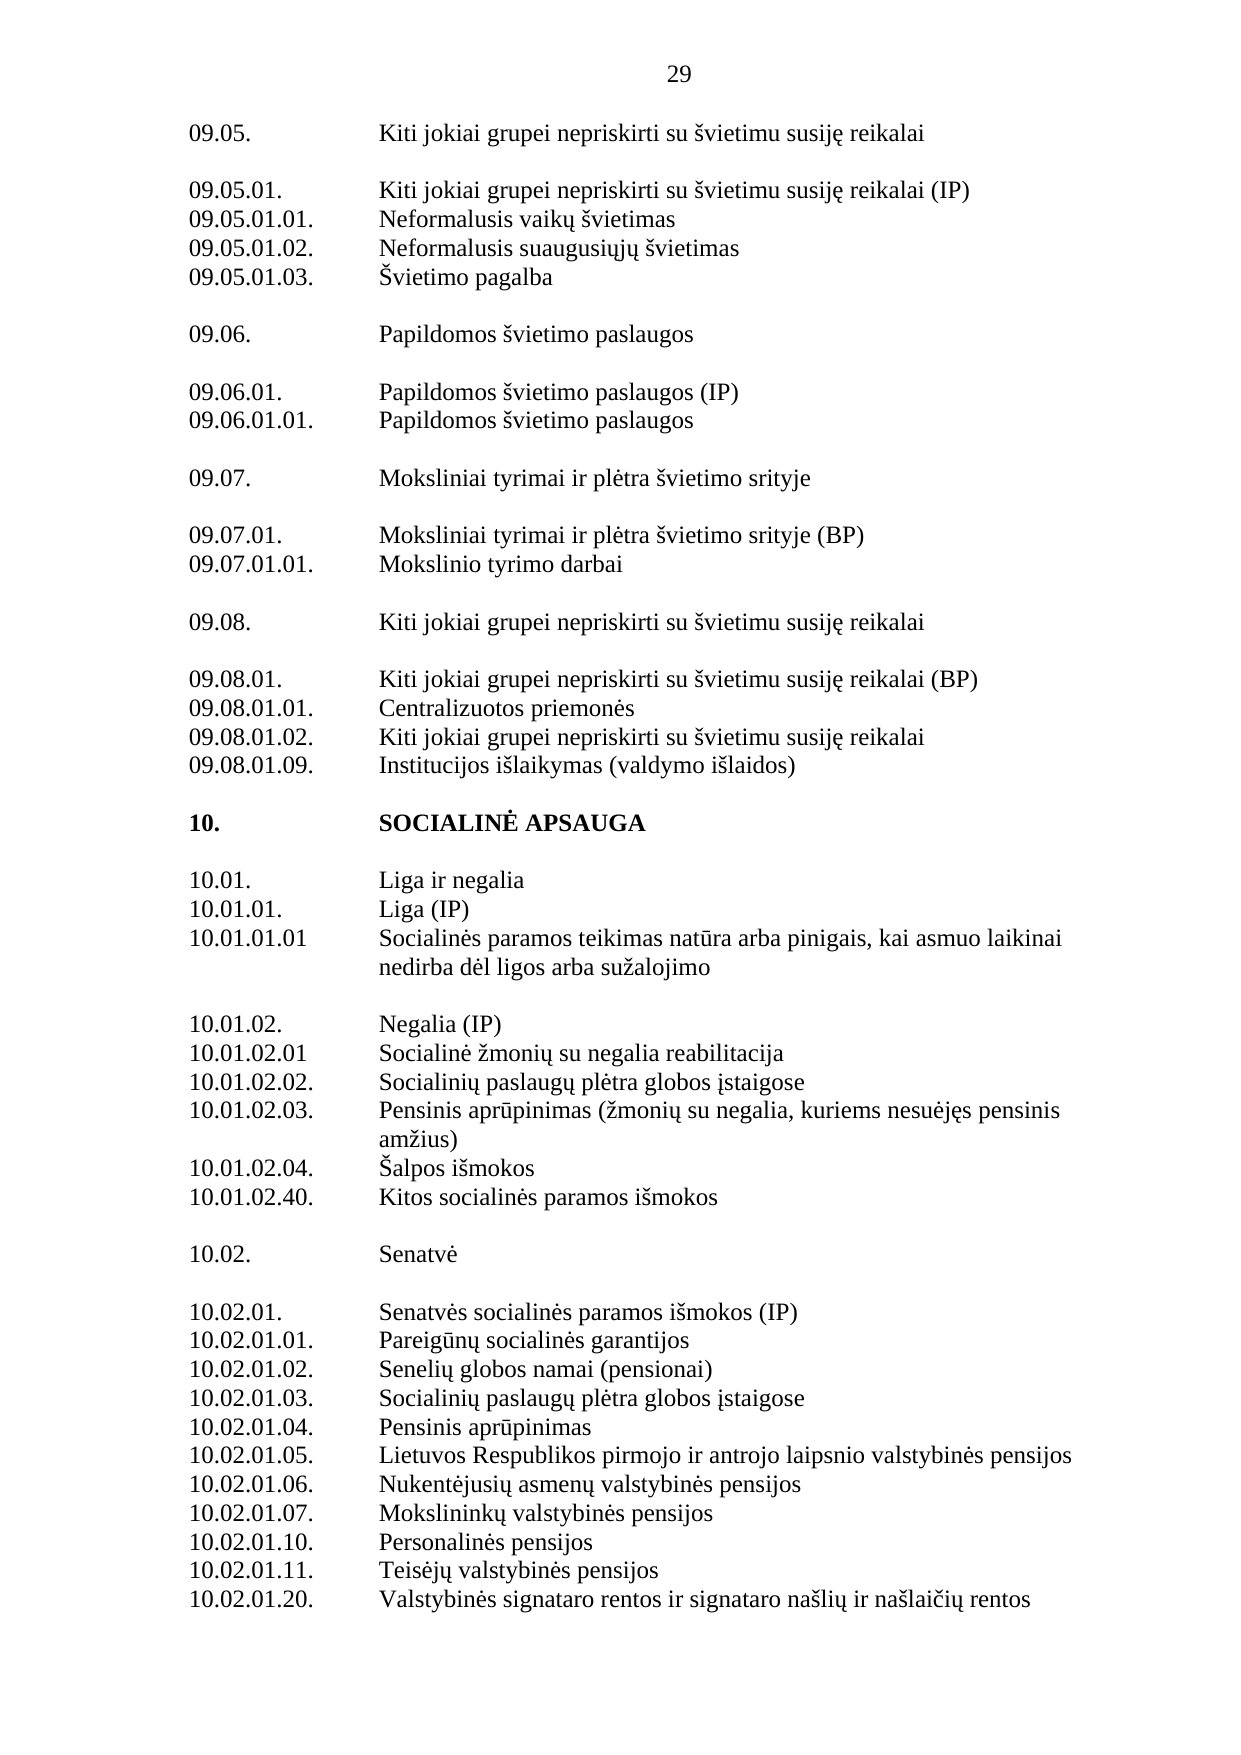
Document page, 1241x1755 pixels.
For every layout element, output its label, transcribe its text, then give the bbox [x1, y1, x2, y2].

table_cell Liga (IP) [367, 894, 1122, 923]
table_cell [367, 1268, 1122, 1297]
table_cell Moksliniai tyrimai ir plėtra švietimo srityje [367, 463, 1122, 492]
table_cell 09.05.01.02. [177, 233, 367, 262]
table_cell [367, 492, 1122, 521]
table_cell 09.06. [177, 319, 367, 348]
table_cell Kiti jokiai grupei nepriskirti su švietimu susiję reikalai (BP) [367, 664, 1122, 693]
table_cell Socialinių paslaugų plėtra globos įstaigose [367, 1067, 1122, 1096]
table_cell [367, 779, 1122, 808]
table_cell Papildomos švietimo paslaugos [367, 319, 1122, 348]
table_cell 09.07. [177, 463, 367, 492]
table_cell Nukentėjusių asmenų valstybinės pensijos [367, 1469, 1122, 1498]
table_cell 09.08. [177, 607, 367, 636]
table_cell [177, 434, 367, 463]
table_cell 09.08.01.02. [177, 722, 367, 751]
table_cell [177, 837, 367, 866]
table_cell Moksliniai tyrimai ir plėtra švietimo srityje (BP) [367, 521, 1122, 549]
table_cell [177, 492, 367, 521]
table_cell SOCIALINĖ APSAUGA [367, 808, 1122, 837]
table_cell Kitos socialinės paramos išmokos [367, 1182, 1122, 1211]
table_cell [367, 147, 1122, 176]
table_cell Papildomos švietimo paslaugos [367, 406, 1122, 434]
table_cell [367, 837, 1122, 866]
table_cell 10.02.01.02. [177, 1354, 367, 1383]
table_cell [367, 434, 1122, 463]
table_cell Lietuvos Respublikos pirmojo ir antrojo laipsnio valstybinės pensijos [367, 1441, 1122, 1469]
table_cell Kiti jokiai grupei nepriskirti su švietimu susiję reikalai (IP) [367, 176, 1122, 204]
table_cell [177, 291, 367, 319]
table_cell [367, 636, 1122, 664]
table_cell 10.02.01.03. [177, 1383, 367, 1412]
table_cell Pensinis aprūpinimas (žmonių su negalia, kuriems nesuėjęs pensinis amžius) [367, 1096, 1122, 1153]
table_cell 10.02.01.01. [177, 1326, 367, 1354]
table_cell 10.02.01.20. [177, 1584, 367, 1613]
table_cell 10.01.02.02. [177, 1067, 367, 1096]
table_cell 09.05.01.03. [177, 262, 367, 291]
table_cell 10.02.01. [177, 1297, 367, 1326]
table_cell [367, 291, 1122, 319]
table_cell Pareigūnų socialinės garantijos [367, 1326, 1122, 1354]
table_cell 09.05.01. [177, 176, 367, 204]
table_cell Socialinė žmonių su negalia reabilitacija [367, 1038, 1122, 1067]
table_cell 10.01.01.01 [177, 923, 367, 981]
table_cell 10.01.02.04. [177, 1153, 367, 1182]
table_cell 10.02.01.06. [177, 1469, 367, 1498]
table_cell 10.01.02.01 [177, 1038, 367, 1067]
table_cell 10.02. [177, 1239, 367, 1268]
table_cell [177, 147, 367, 176]
table_cell Šalpos išmokos [367, 1153, 1122, 1182]
table_cell 10.02.01.10. [177, 1527, 367, 1556]
table_cell Senatvė [367, 1239, 1122, 1268]
table_cell Liga ir negalia [367, 866, 1122, 894]
table_cell Centralizuotos priemonės [367, 693, 1122, 722]
table_cell 10.01.02.40. [177, 1182, 367, 1211]
table_cell Socialinės paramos teikimas natūra arba pinigais, kai asmuo laikinai nedirba dėl ligos arba sužalojimo [367, 923, 1122, 981]
table_cell 09.08.01. [177, 664, 367, 693]
table_cell Negalia (IP) [367, 1009, 1122, 1038]
table_cell 10.02.01.04. [177, 1412, 367, 1441]
table_cell Neformalusis vaikų švietimas [367, 204, 1122, 233]
table_cell Valstybinės signataro rentos ir signataro našlių ir našlaičių rentos [367, 1584, 1122, 1613]
table_cell Mokslinio tyrimo darbai [367, 549, 1122, 578]
table_cell [367, 348, 1122, 377]
table_cell [367, 578, 1122, 607]
table_cell Institucijos išlaikymas (valdymo išlaidos) [367, 751, 1122, 779]
table_cell Neformalusis suaugusiųjų švietimas [367, 233, 1122, 262]
table_cell 10.01.02.03. [177, 1096, 367, 1153]
table_cell [177, 981, 367, 1009]
table_cell 09.07.01. [177, 521, 367, 549]
table_cell [177, 348, 367, 377]
table_cell 10.01. [177, 866, 367, 894]
table_cell Švietimo pagalba [367, 262, 1122, 291]
table_cell Mokslininkų valstybinės pensijos [367, 1498, 1122, 1527]
table_cell 09.08.01.09. [177, 751, 367, 779]
table_cell 10.01.01. [177, 894, 367, 923]
table_cell Socialinių paslaugų plėtra globos įstaigose [367, 1383, 1122, 1412]
table_cell Papildomos švietimo paslaugos (IP) [367, 377, 1122, 406]
table_cell [177, 779, 367, 808]
table_cell 09.07.01.01. [177, 549, 367, 578]
table_cell Pensinis aprūpinimas [367, 1412, 1122, 1441]
table_cell 09.08.01.01. [177, 693, 367, 722]
table_cell Kiti jokiai grupei nepriskirti su švietimu susiję reikalai [367, 722, 1122, 751]
table_cell Personalinės pensijos [367, 1527, 1122, 1556]
table_cell Kiti jokiai grupei nepriskirti su švietimu susiję reikalai [367, 607, 1122, 636]
table_cell Senelių globos namai (pensionai) [367, 1354, 1122, 1383]
table_cell Senatvės socialinės paramos išmokos (IP) [367, 1297, 1122, 1326]
table_cell 10.02.01.05. [177, 1441, 367, 1469]
table_cell [177, 636, 367, 664]
table_cell [367, 981, 1122, 1009]
table_cell [177, 1268, 367, 1297]
table_cell [177, 578, 367, 607]
table_cell [177, 1211, 367, 1239]
table_cell 09.05.01.01. [177, 204, 367, 233]
table_cell 09.05. [177, 118, 367, 147]
table_cell 10.01.02. [177, 1009, 367, 1038]
table_cell Kiti jokiai grupei nepriskirti su švietimu susiję reikalai [367, 118, 1122, 147]
table_cell 09.06.01.01. [177, 406, 367, 434]
table_cell [367, 1211, 1122, 1239]
table_cell 09.06.01. [177, 377, 367, 406]
table_cell 10.02.01.11. [177, 1556, 367, 1584]
table_cell Teisėjų valstybinės pensijos [367, 1556, 1122, 1584]
table_cell 10. [177, 808, 367, 837]
table_cell 10.02.01.07. [177, 1498, 367, 1527]
